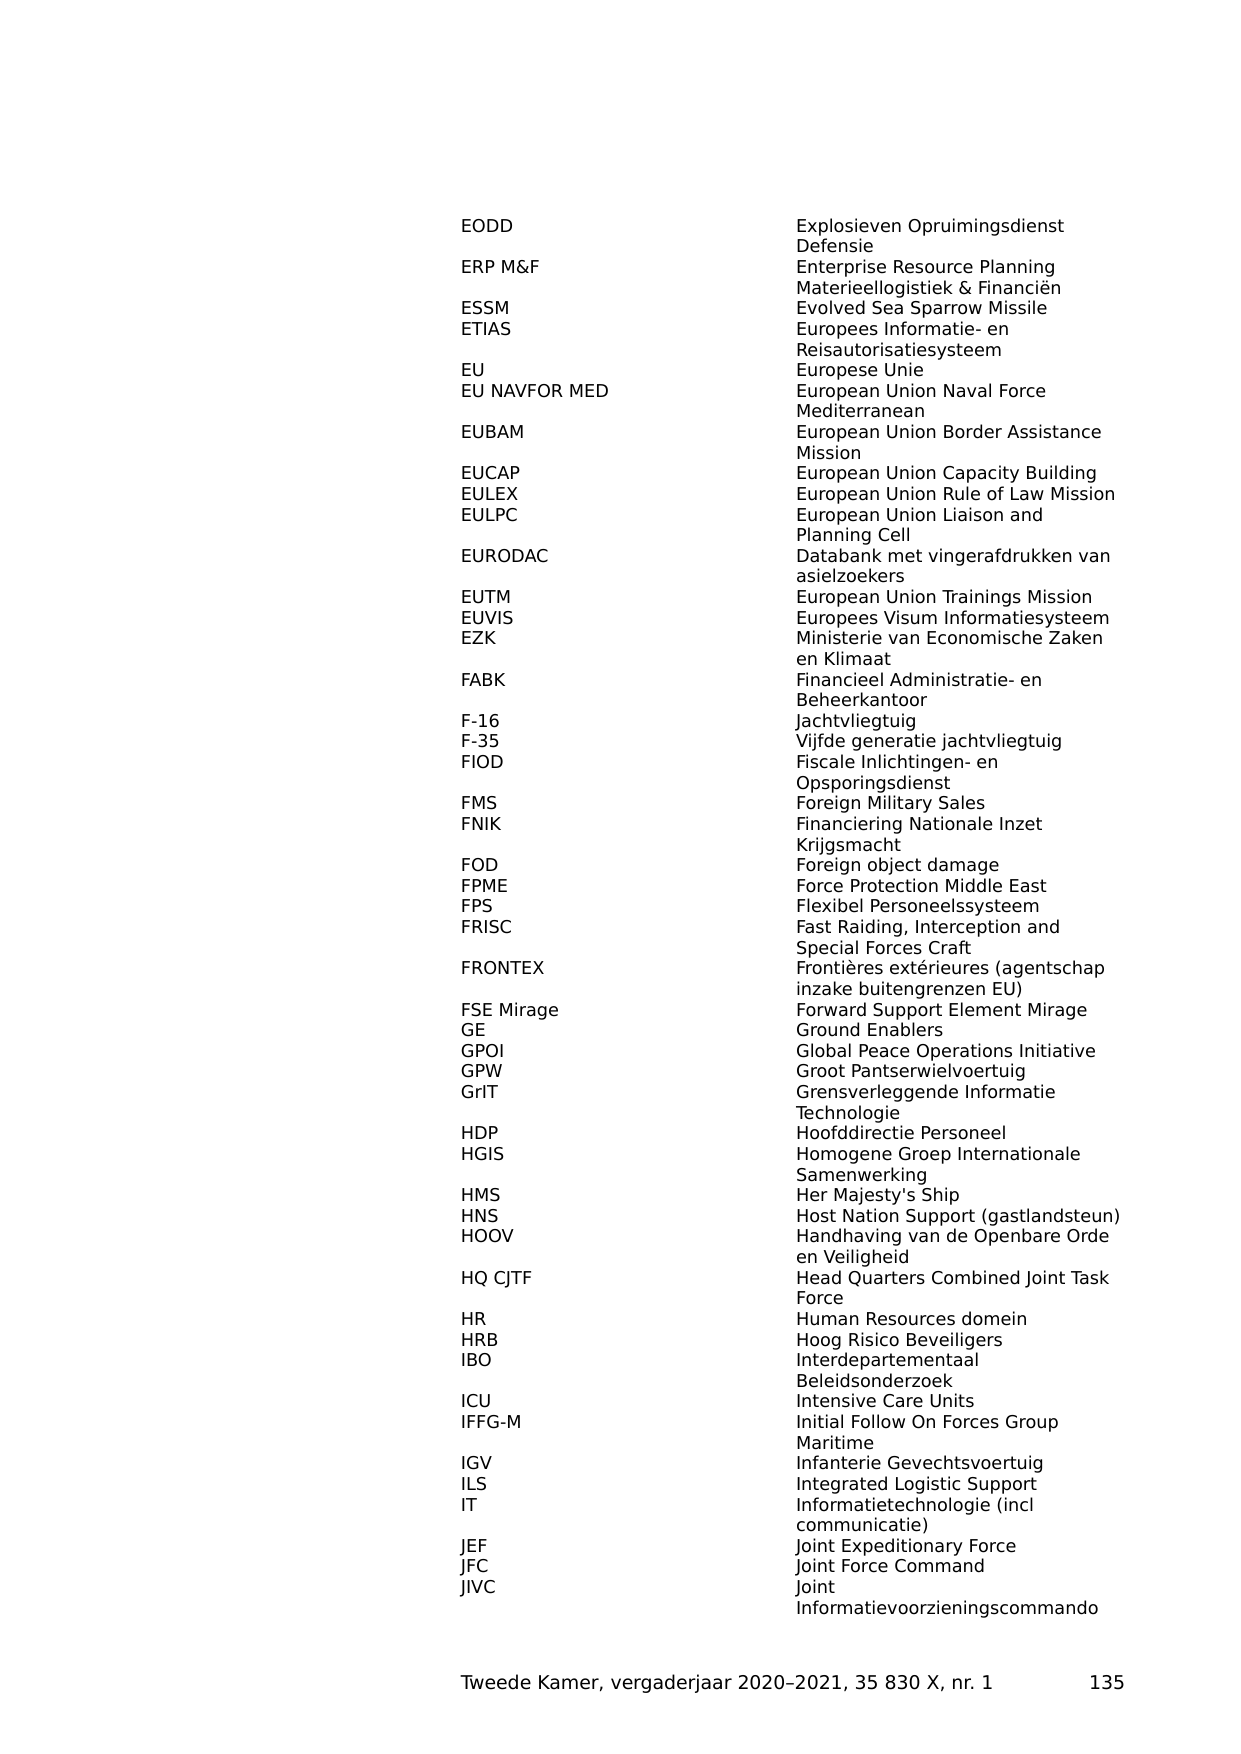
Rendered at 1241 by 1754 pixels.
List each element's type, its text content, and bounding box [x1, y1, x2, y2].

table_cell EU [461, 360, 793, 381]
table_cell Fiscale Inlichtingen- en Opsporingsdienst [793, 752, 1125, 793]
table_cell Foreign object damage [793, 855, 1125, 876]
table_cell ETIAS [461, 319, 793, 360]
table_cell JFC [461, 1556, 793, 1577]
table_cell Grensverleggende Informatie Technologie [793, 1082, 1125, 1123]
table_cell Joint Informatievoorzieningscommando [793, 1577, 1125, 1618]
table_cell EZK [461, 628, 793, 669]
table_cell IFFG-M [461, 1412, 793, 1453]
table_cell Joint Expeditionary Force [793, 1536, 1125, 1556]
table_cell Ground Enablers [793, 1020, 1125, 1041]
table_cell EUBAM [461, 422, 793, 463]
table_cell FIOD [461, 752, 793, 793]
table_cell ICU [461, 1391, 793, 1412]
table_cell Fast Raiding, Interception and Special Forces Craft [793, 917, 1125, 958]
table_cell Hoofddirectie Personeel [793, 1123, 1125, 1144]
table_cell Informatietechnologie (incl communicatie) [793, 1495, 1125, 1536]
table_cell FPS [461, 896, 793, 917]
table_cell Interdepartementaal Beleidsonderzoek [793, 1350, 1125, 1391]
table_cell Vijfde generatie jachtvliegtuig [793, 731, 1125, 752]
table_cell HDP [461, 1123, 793, 1144]
table_cell Head Quarters Combined Joint Task Force [793, 1268, 1125, 1309]
table_cell Europees Visum Informatiesysteem [793, 608, 1125, 628]
table_cell JIVC [461, 1577, 793, 1618]
table_cell FNIK [461, 814, 793, 855]
table_cell Europees Informatie- en Reisautorisatiesysteem [793, 319, 1125, 360]
table_cell Evolved Sea Sparrow Missile [793, 298, 1125, 319]
table_cell IGV [461, 1453, 793, 1474]
table_cell Integrated Logistic Support [793, 1474, 1125, 1494]
table_cell European Union Border Assistance Mission [793, 422, 1125, 463]
table_cell European Union Capacity Building [793, 463, 1125, 484]
table_cell EULEX [461, 484, 793, 504]
table_cell Jachtvliegtuig [793, 711, 1125, 731]
table_cell FRONTEX [461, 958, 793, 999]
table_cell Explosieven Opruimingsdienst Defensie [793, 216, 1125, 257]
table_cell EULPC [461, 505, 793, 546]
table_cell HR [461, 1309, 793, 1329]
table_cell ERP M&F [461, 257, 793, 298]
table_cell European Union Naval Force Mediterranean [793, 381, 1125, 422]
table_cell Ministerie van Economische Zaken en Klimaat [793, 628, 1125, 669]
table_cell EUTM [461, 587, 793, 608]
table_cell EURODAC [461, 546, 793, 587]
table_cell Initial Follow On Forces Group Maritime [793, 1412, 1125, 1453]
table_cell Global Peace Operations Initiative [793, 1041, 1125, 1061]
table_cell Joint Force Command [793, 1556, 1125, 1577]
table_cell Homogene Groep Internationale Samenwerking [793, 1144, 1125, 1185]
table_header Tabel 66 Lijst met afkortingen [461, 191, 1125, 216]
table_cell Enterprise Resource Planning Materieellogistiek & Financiën [793, 257, 1125, 298]
table_cell JEF [461, 1536, 793, 1556]
table_cell Handhaving van de Openbare Orde en Veiligheid [793, 1226, 1125, 1268]
table_cell Flexibel Personeelssysteem [793, 896, 1125, 917]
table_cell Intensive Care Units [793, 1391, 1125, 1412]
table_cell EU NAVFOR MED [461, 381, 793, 422]
table_cell Her Majesty's Ship [793, 1185, 1125, 1206]
table_cell Human Resources domein [793, 1309, 1125, 1329]
table_cell HOOV [461, 1226, 793, 1268]
table_cell Europese Unie [793, 360, 1125, 381]
table_cell IBO [461, 1350, 793, 1391]
table_cell GE [461, 1020, 793, 1041]
table_cell Frontières extérieures (agentschap inzake buitengrenzen EU) [793, 958, 1125, 999]
table_cell Databank met vingerafdrukken van asielzoekers [793, 546, 1125, 587]
table_cell Foreign Military Sales [793, 793, 1125, 814]
table_cell GrIT [461, 1082, 793, 1123]
table_cell FRISC [461, 917, 793, 958]
table_cell European Union Liaison and Planning Cell [793, 505, 1125, 546]
table_cell Infanterie Gevechtsvoertuig [793, 1453, 1125, 1474]
table_cell EUCAP [461, 463, 793, 484]
table_cell ILS [461, 1474, 793, 1494]
table_cell HNS [461, 1206, 793, 1226]
table_cell Host Nation Support (gastlandsteun) [793, 1206, 1125, 1226]
table_cell FOD [461, 855, 793, 876]
table_cell GPW [461, 1061, 793, 1082]
table_cell FSE Mirage [461, 1000, 793, 1020]
table_cell EUVIS [461, 608, 793, 628]
table_cell Financiering Nationale Inzet Krijgsmacht [793, 814, 1125, 855]
table_cell F-35 [461, 731, 793, 752]
table_cell European Union Trainings Mission [793, 587, 1125, 608]
table_cell HMS [461, 1185, 793, 1206]
table_cell Groot Pantserwielvoertuig [793, 1061, 1125, 1082]
table_cell Force Protection Middle East [793, 876, 1125, 896]
table_cell HRB [461, 1330, 793, 1350]
table_cell FMS [461, 793, 793, 814]
table_cell Financieel Administratie- en Beheerkantoor [793, 670, 1125, 711]
table_cell Hoog Risico Beveiligers [793, 1330, 1125, 1350]
table_cell Forward Support Element Mirage [793, 1000, 1125, 1020]
table_cell European Union Rule of Law Mission [793, 484, 1125, 504]
table_cell GPOI [461, 1041, 793, 1061]
table_cell HGIS [461, 1144, 793, 1185]
table_cell FPME [461, 876, 793, 896]
table_cell FABK [461, 670, 793, 711]
table_cell F-16 [461, 711, 793, 731]
table_cell IT [461, 1495, 793, 1536]
table_cell EODD [461, 216, 793, 257]
table_cell ESSM [461, 298, 793, 319]
table_cell HQ CJTF [461, 1268, 793, 1309]
